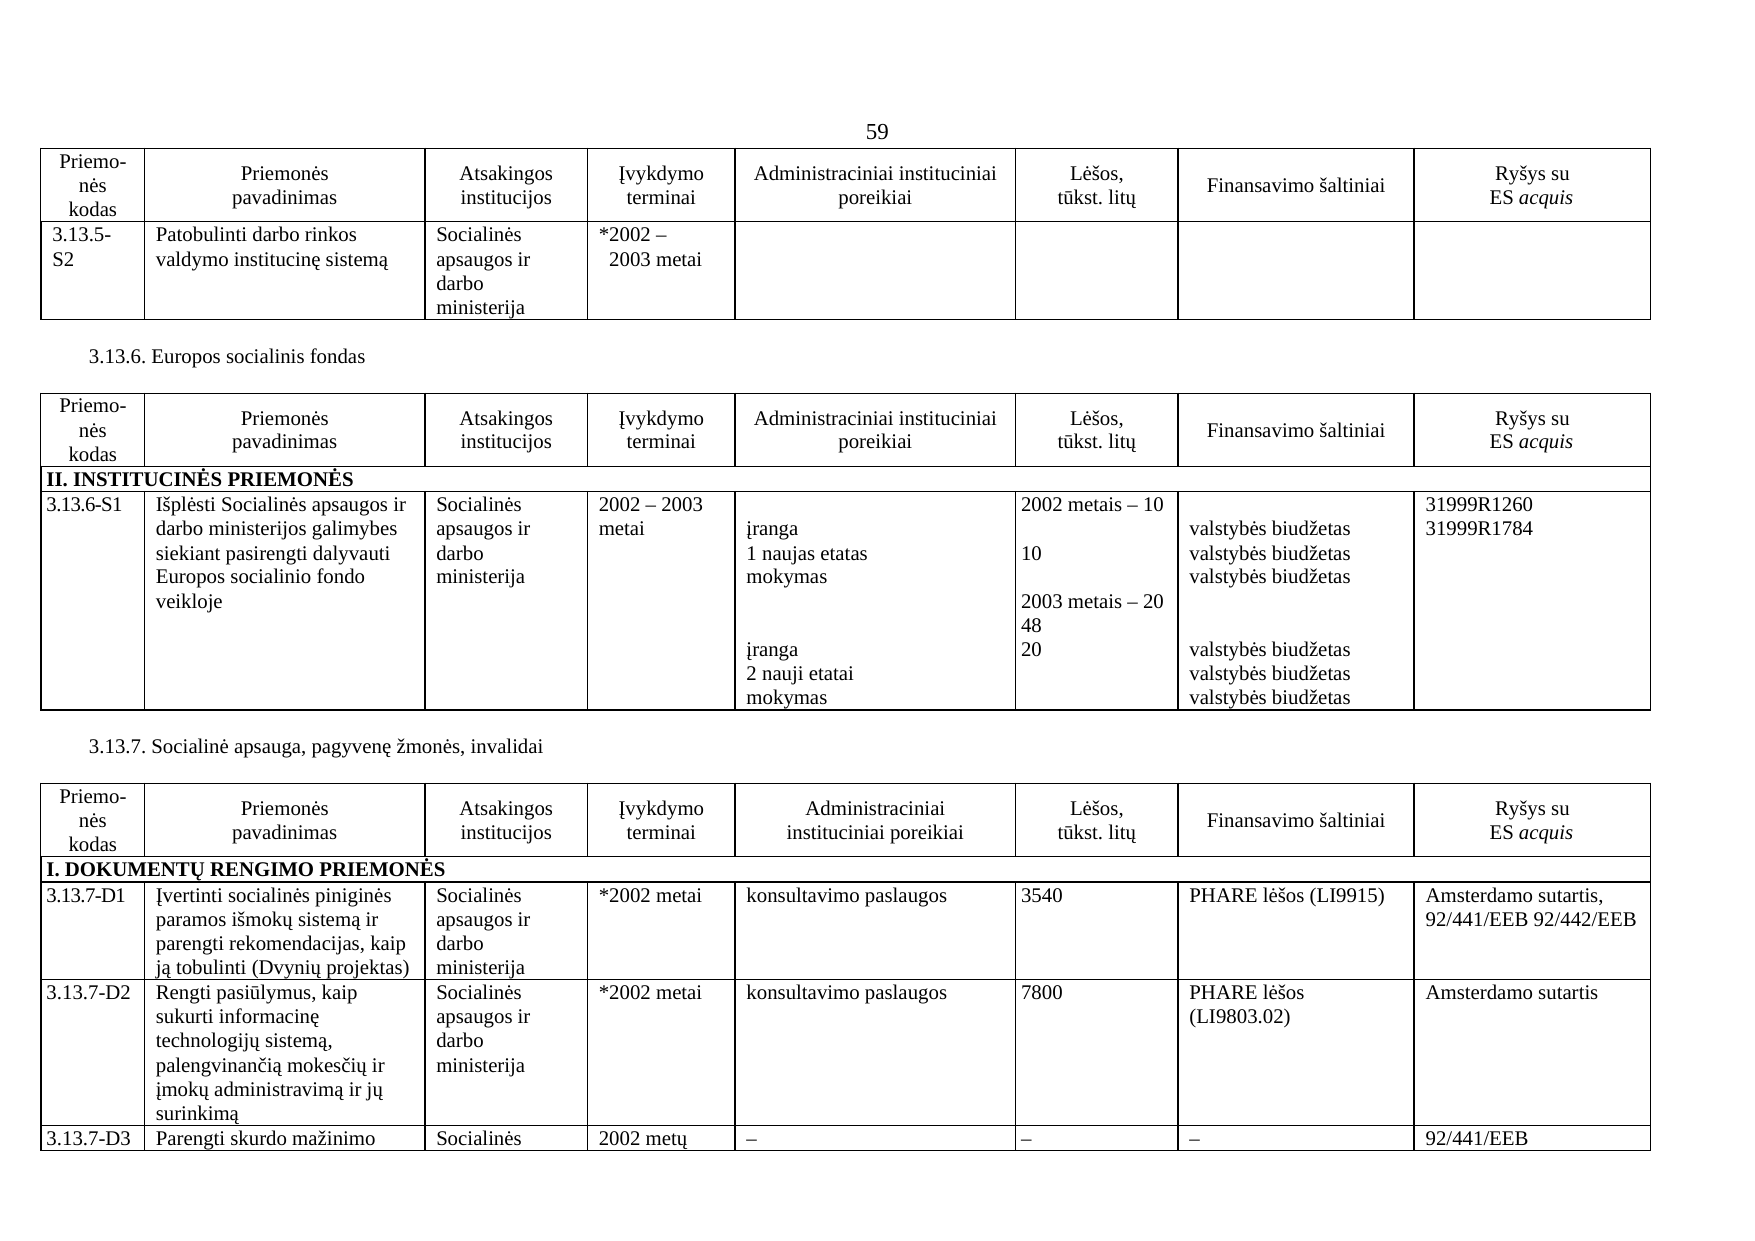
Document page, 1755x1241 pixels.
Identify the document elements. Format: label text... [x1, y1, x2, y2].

table_cell 3540 [1016, 883, 1177, 979]
table_header Priemonės pavadinimas [145, 394, 424, 466]
table_cell I. Dokumentų rengimo priemonės [42, 857, 1650, 881]
table_cell Socialinės apsaugos ir darbo ministerija [426, 980, 587, 1125]
table_header Priemo-nės kodas [41, 784, 144, 856]
table_cell Rengti pasiūlymus, kaip sukurti informacinę technologijų sistemą, palengvinančią mokesčių ir įmokų administravimą ir jų surinkimą [145, 980, 424, 1125]
table_header Ryšys su ES acquis [1415, 394, 1650, 466]
table_header Administraciniai instituciniai poreikiai [736, 149, 1015, 221]
table_cell 7800 [1016, 980, 1177, 1125]
table_cell PHARE lėšos (LI9915) [1179, 883, 1413, 979]
table_cell konsultavimo paslaugos [736, 883, 1015, 979]
table_header Administraciniai instituciniai poreikiai [736, 784, 1015, 856]
subtitle 3.13.6. Europos socialinis fondas [89, 344, 1666, 368]
table_cell 3.13.7-D2 [42, 980, 144, 1125]
table_header Įvykdymo terminai [588, 784, 734, 856]
table_header Atsakingos institucijos [426, 149, 587, 221]
table_cell *2002 metai [588, 883, 734, 979]
table_cell Socialinės apsaugos ir darbo ministerija [426, 492, 587, 709]
subtitle 3.13.7. Socialinė apsauga, pagyvenę žmonės, invalidai [89, 734, 1666, 758]
table_cell Socialinės [426, 1126, 587, 1150]
table_cell 3.13.7-D1 [42, 883, 144, 979]
table_cell 3.13.7-D3 [42, 1126, 144, 1150]
table_cell Išplėsti Socialinės apsaugos ir darbo ministerijos galimybes siekiant pasirengti dalyvauti Europos socialinio fondo veikloje [145, 492, 424, 709]
table_cell Socialinės apsaugos ir darbo ministerija [426, 222, 587, 319]
table_header Administraciniai instituciniai poreikiai [736, 394, 1015, 466]
table_cell 2002 metų [588, 1126, 734, 1150]
table_cell 3.13.6-S1 [42, 492, 144, 709]
table_cell Įvertinti socialinės piniginės paramos išmokų sistemą ir parengti rekomendacijas, kaip ją tobulinti (Dvynių projektas) [145, 883, 424, 979]
table_header Priemo-nės kodas [41, 149, 144, 221]
table_cell – [1016, 1126, 1177, 1150]
table_header Įvykdymo terminai [588, 149, 734, 221]
table_cell 2002 metais – 10 10 2003 metais – 20 48 20 [1016, 492, 1177, 709]
table_cell – [1179, 1126, 1413, 1150]
table_cell PHARE lėšos (LI9803.02) [1179, 980, 1413, 1125]
table_header Lėšos, tūkst. litų [1016, 394, 1177, 466]
table_cell Parengti skurdo mažinimo [145, 1126, 424, 1150]
table_header Priemonės pavadinimas [145, 784, 424, 856]
table_cell įranga 1 naujas etatas mokymas įranga 2 nauji etatai mokymas [736, 492, 1015, 709]
table_cell *2002 – 2003 metai [588, 222, 734, 319]
table_cell 3.13.5-S2 [42, 222, 144, 319]
table_cell Patobulinti darbo rinkos valdymo institucinę sistemą [145, 222, 424, 319]
table_cell Amsterdamo sutartis, 92/441/EEB 92/442/EEB [1415, 883, 1650, 979]
table_header Finansavimo šaltiniai [1179, 394, 1413, 466]
table_header Lėšos, tūkst. litų [1016, 149, 1177, 221]
table_cell valstybės biudžetas valstybės biudžetas valstybės biudžetas valstybės biudžetas valstybės biudžetas valstybės biudžetas [1179, 492, 1413, 709]
table_cell 2002 – 2003 metai [588, 492, 734, 709]
table_header Finansavimo šaltiniai [1179, 149, 1413, 221]
table_cell konsultavimo paslaugos [736, 980, 1015, 1125]
table_cell Amsterdamo sutartis [1415, 980, 1650, 1125]
table_cell [736, 222, 1015, 319]
table_cell – [736, 1126, 1015, 1150]
table_header Finansavimo šaltiniai [1179, 784, 1413, 856]
table_cell 92/441/EEB [1415, 1126, 1650, 1150]
table_header Ryšys su ES acquis [1415, 149, 1650, 221]
table_header Priemonės pavadinimas [145, 149, 424, 221]
table_cell 31999R1260 31999R1784 [1415, 492, 1650, 709]
table_cell [1016, 222, 1177, 319]
table_header Ryšys su ES acquis [1415, 784, 1650, 856]
table_header Priemo-nės kodas [41, 394, 144, 466]
table_cell II. Institucinės priemonės [42, 467, 1650, 491]
table_header Lėšos, tūkst. litų [1016, 784, 1177, 856]
table_header Atsakingos institucijos [426, 784, 587, 856]
table_header Atsakingos institucijos [426, 394, 587, 466]
table_cell [1415, 222, 1650, 319]
table_cell *2002 metai [588, 980, 734, 1125]
table_cell Socialinės apsaugos ir darbo ministerija [426, 883, 587, 979]
table_cell [1179, 222, 1413, 319]
table_header Įvykdymo terminai [588, 394, 734, 466]
